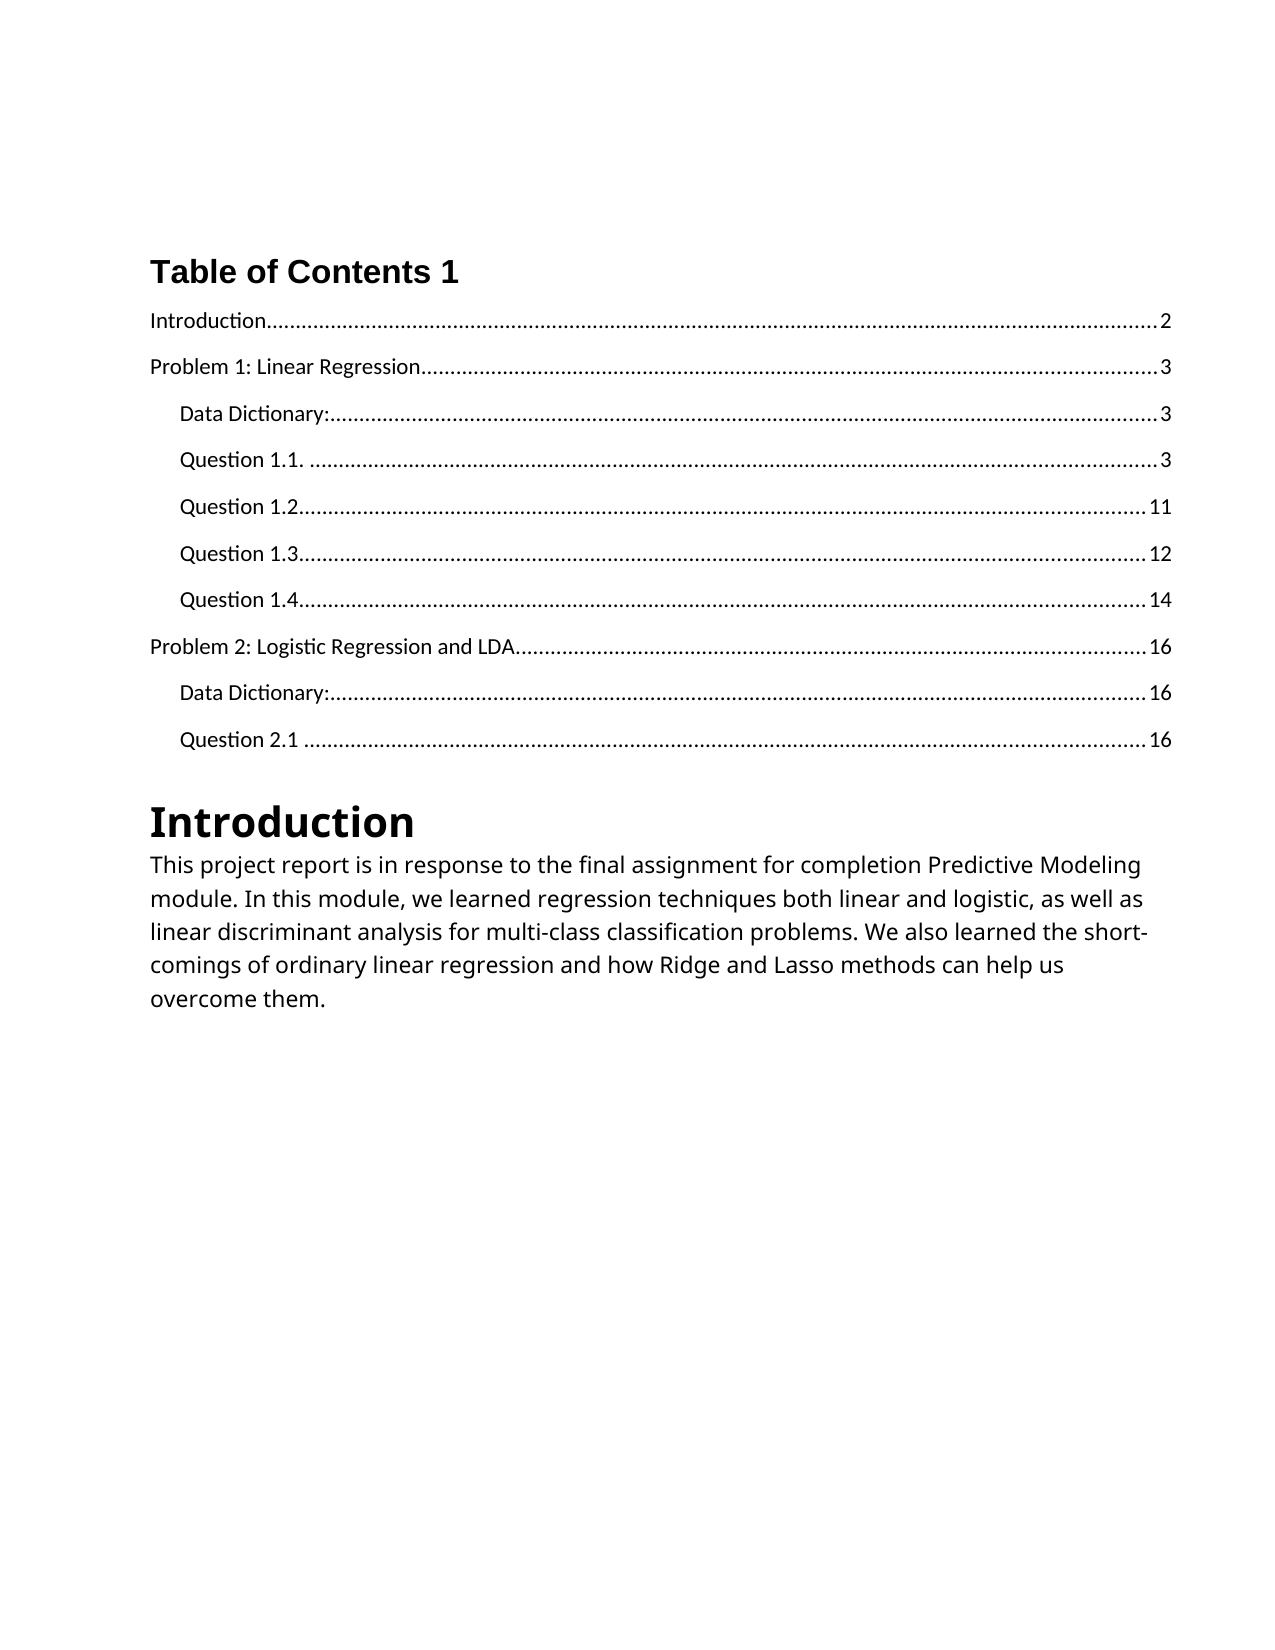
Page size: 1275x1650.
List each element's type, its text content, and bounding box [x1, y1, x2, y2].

text Introduction 2 [150, 306, 1172, 334]
text Problem 1: Linear Regression 3 [150, 352, 1172, 381]
subtitle Introduction [150, 792, 1172, 849]
text Question 1.4 14 [179, 585, 1172, 613]
text Problem 2: Logistic Regression and LDA 16 [150, 632, 1172, 660]
text Data Dictionary: 3 [179, 399, 1172, 427]
subtitle Table of Contents 1 [150, 252, 1172, 291]
text Question 1.1. 3 [179, 446, 1172, 474]
text Question 2.1 16 [179, 725, 1172, 753]
text This project report is in response to the final assignment for completion Predictive Modeling module. In this module, we learned regression techniques both linear and logistic, as well as linear discriminant analysis for multi-class classification problems. We also learned the short-comings of ordinary linear regression and how Ridge and Lasso methods can help us overcome them. [150, 849, 1172, 1014]
text Question 1.3 12 [179, 539, 1172, 567]
text Question 1.2 11 [179, 492, 1172, 520]
text Data Dictionary: 16 [179, 678, 1172, 706]
